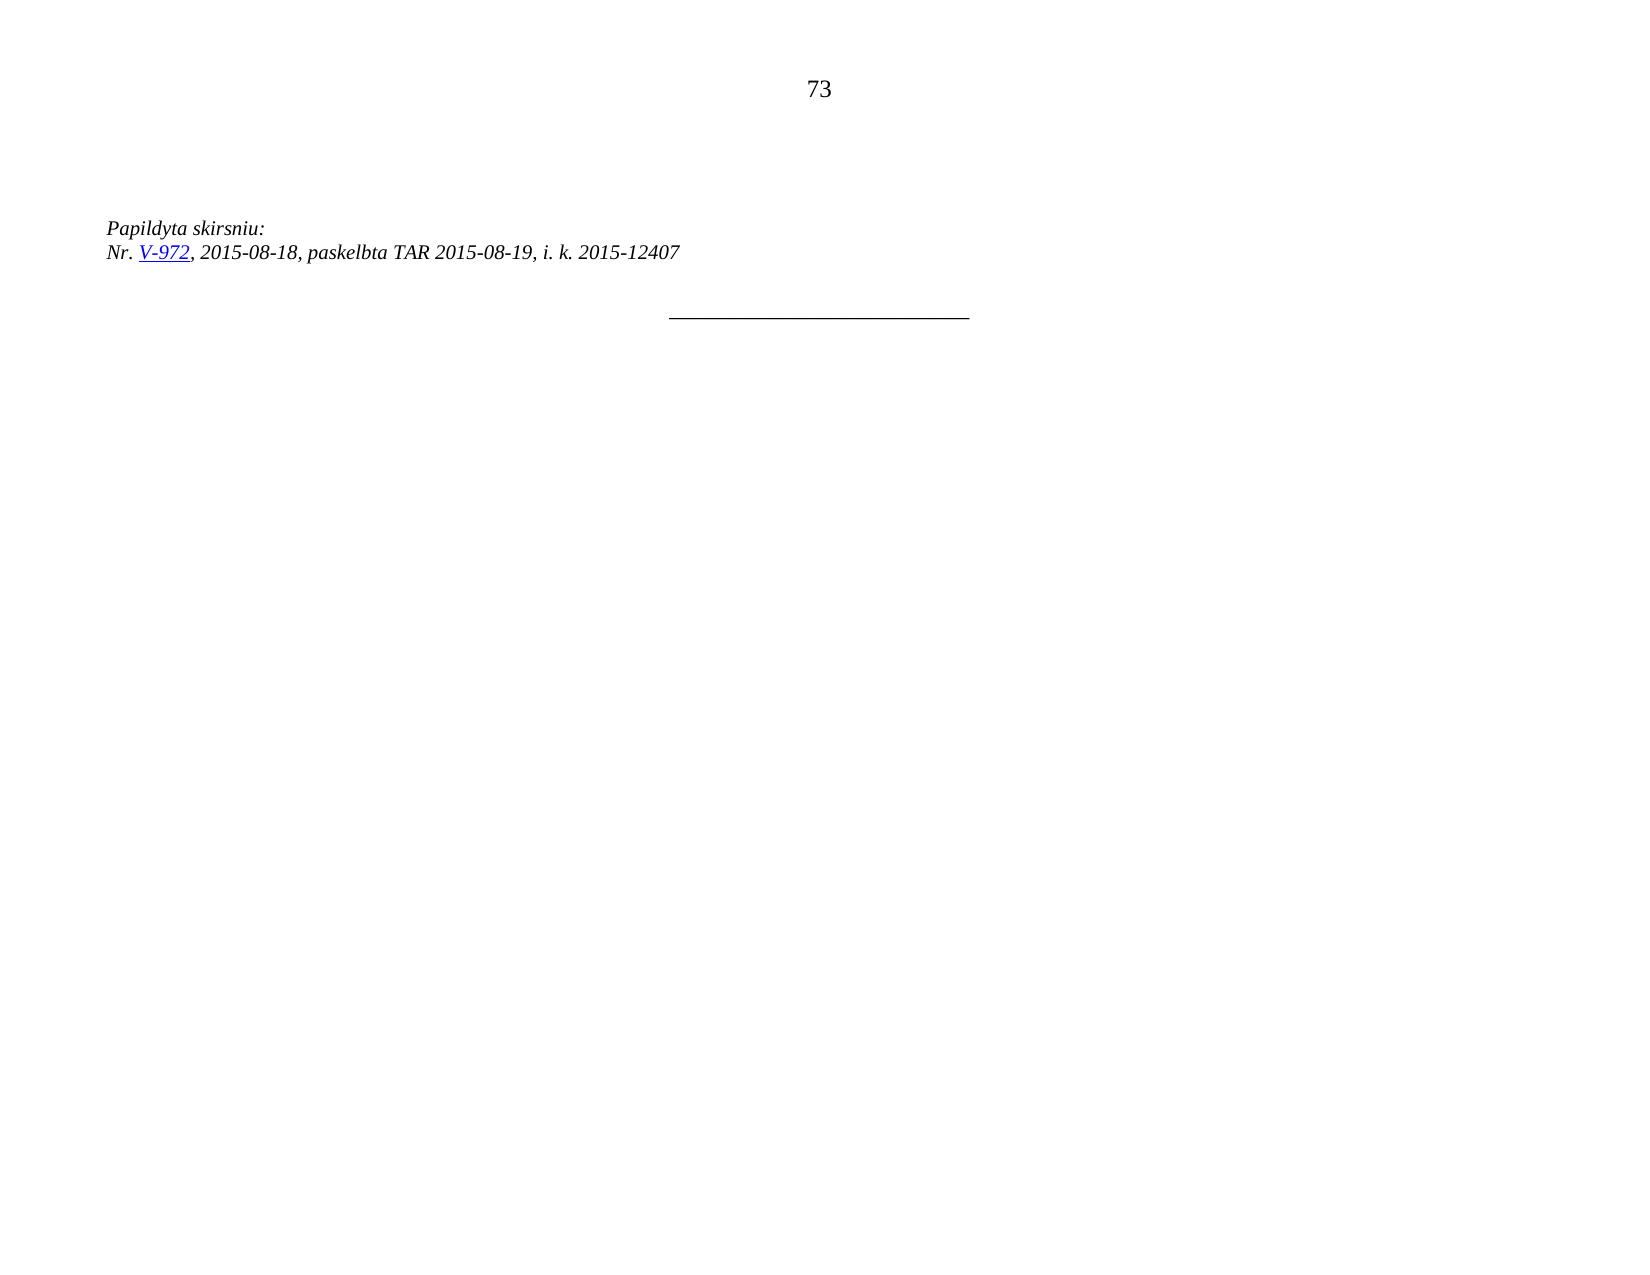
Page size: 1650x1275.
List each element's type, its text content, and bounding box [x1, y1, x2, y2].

text Papildyta skirsniu: [106, 216, 1532, 240]
text Nr. V-972, 2015-08-18, paskelbta TAR 2015-08-19, i. k. 2015-12407 [106, 240, 1532, 264]
text ________________________ [106, 293, 1532, 322]
